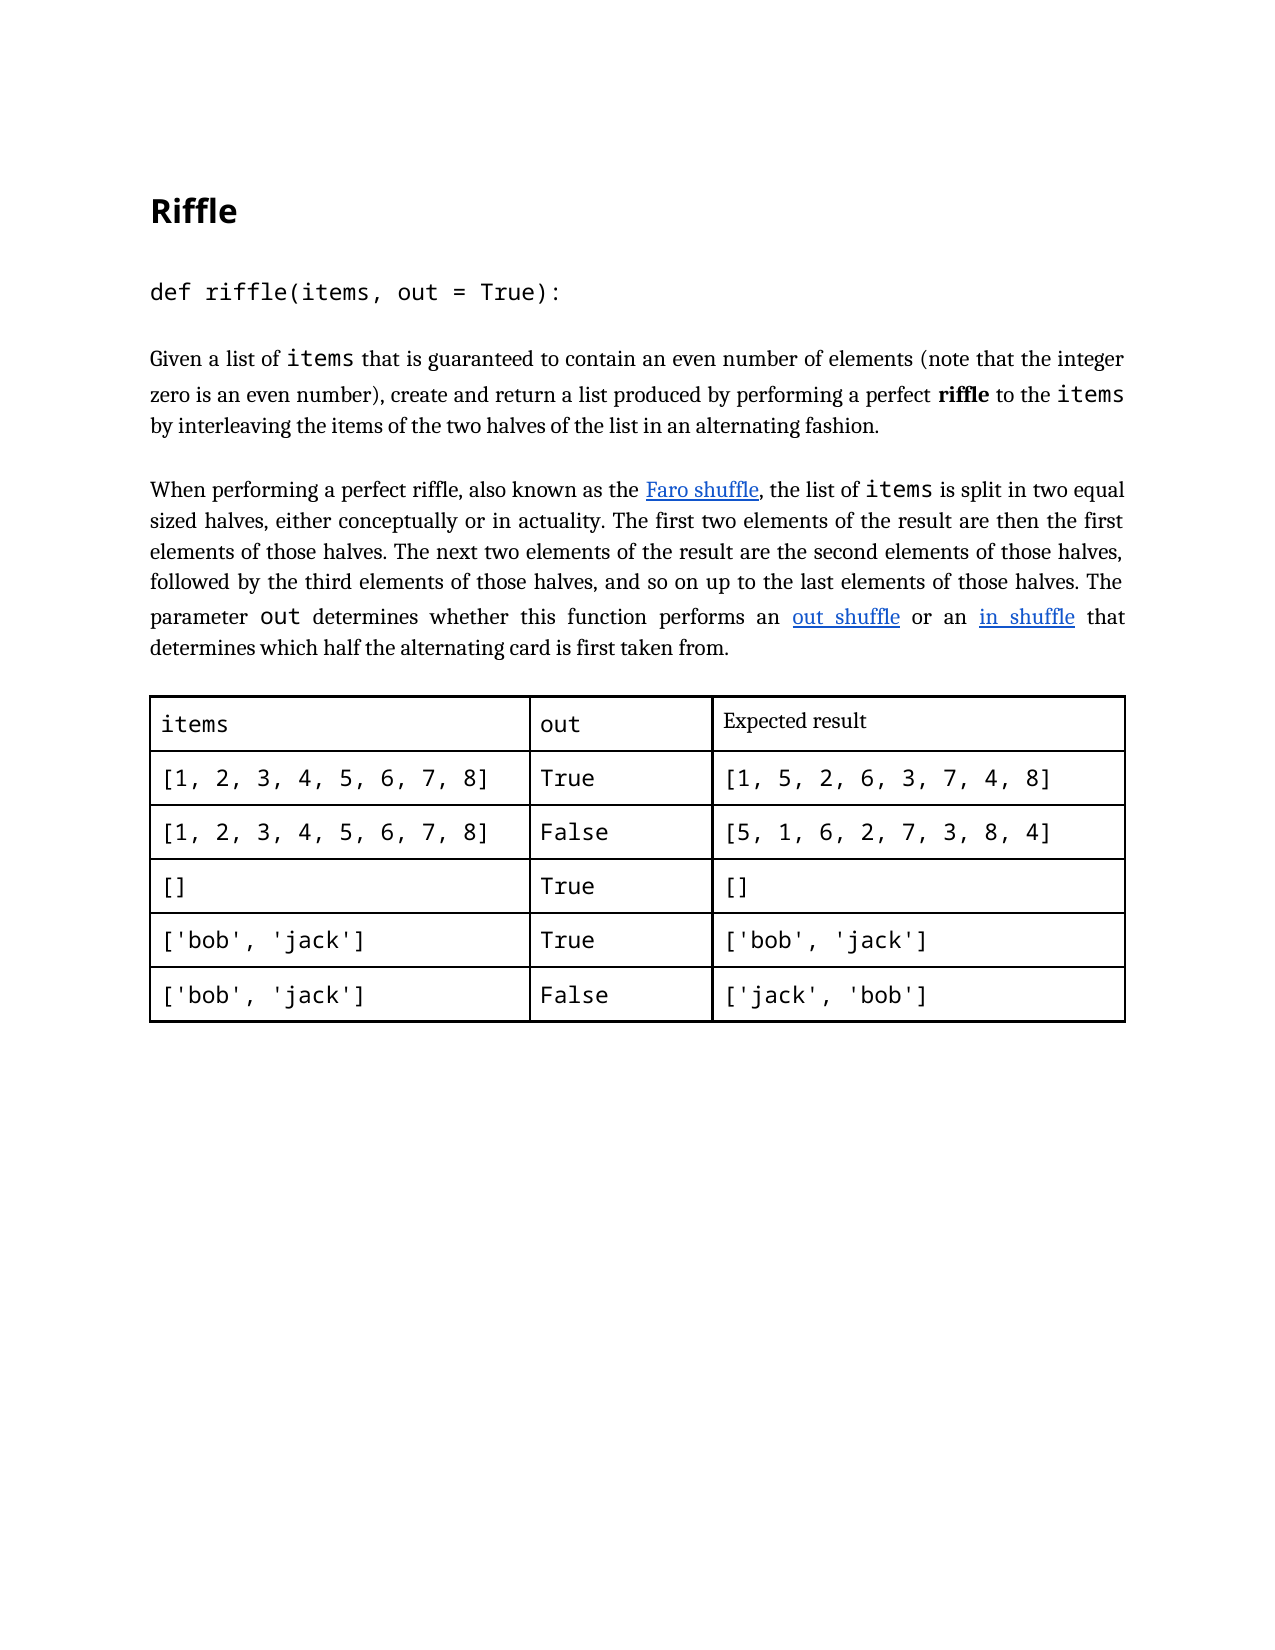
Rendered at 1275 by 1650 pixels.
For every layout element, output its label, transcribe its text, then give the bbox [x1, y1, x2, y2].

table_header items [151, 698, 529, 749]
table_cell False [531, 806, 711, 858]
table_cell [] [714, 860, 1124, 912]
table_cell [5, 1, 6, 2, 7, 3, 8, 4] [714, 806, 1124, 858]
table_cell True [531, 860, 711, 912]
table_cell True [531, 914, 711, 966]
table_cell [] [151, 860, 529, 912]
table_header Expected result [714, 698, 1124, 749]
table_cell ['bob', 'jack'] [151, 914, 529, 966]
text When performing a perfect riffle, also known as the Faro shuffle, the list of items is split in two equal sized halves, either conceptually or in actuality. The first two elements of the result are then the first elements of those halves. The next two elements of the result are the second elements of those halves, followed by the third elements of those halves, and so on up to the last elements of those halves. The parameter out determines whether this function performs an out shuffle or an in shuffle that determines which half the alternating card is first taken from. [150, 473, 1125, 661]
table_cell [1, 2, 3, 4, 5, 6, 7, 8] [151, 806, 529, 858]
text Given a list of items that is guaranteed to contain an even number of elements (note that the integer zero is an even number), create and return a list produced by performing a perfect riffle to the items by interleaving the items of the two halves of the list in an alternating fashion. [150, 342, 1125, 439]
table_header out [531, 698, 711, 749]
table_cell ['jack', 'bob'] [714, 968, 1124, 1020]
text def riffle(items, out = True): [150, 276, 1125, 307]
table_cell ['bob', 'jack'] [714, 914, 1124, 966]
subtitle Riffle [150, 187, 1125, 233]
table_cell False [531, 968, 711, 1020]
table_cell [1, 5, 2, 6, 3, 7, 4, 8] [714, 752, 1124, 804]
table_cell True [531, 752, 711, 804]
table_cell [1, 2, 3, 4, 5, 6, 7, 8] [151, 752, 529, 804]
table_cell ['bob', 'jack'] [151, 968, 529, 1020]
